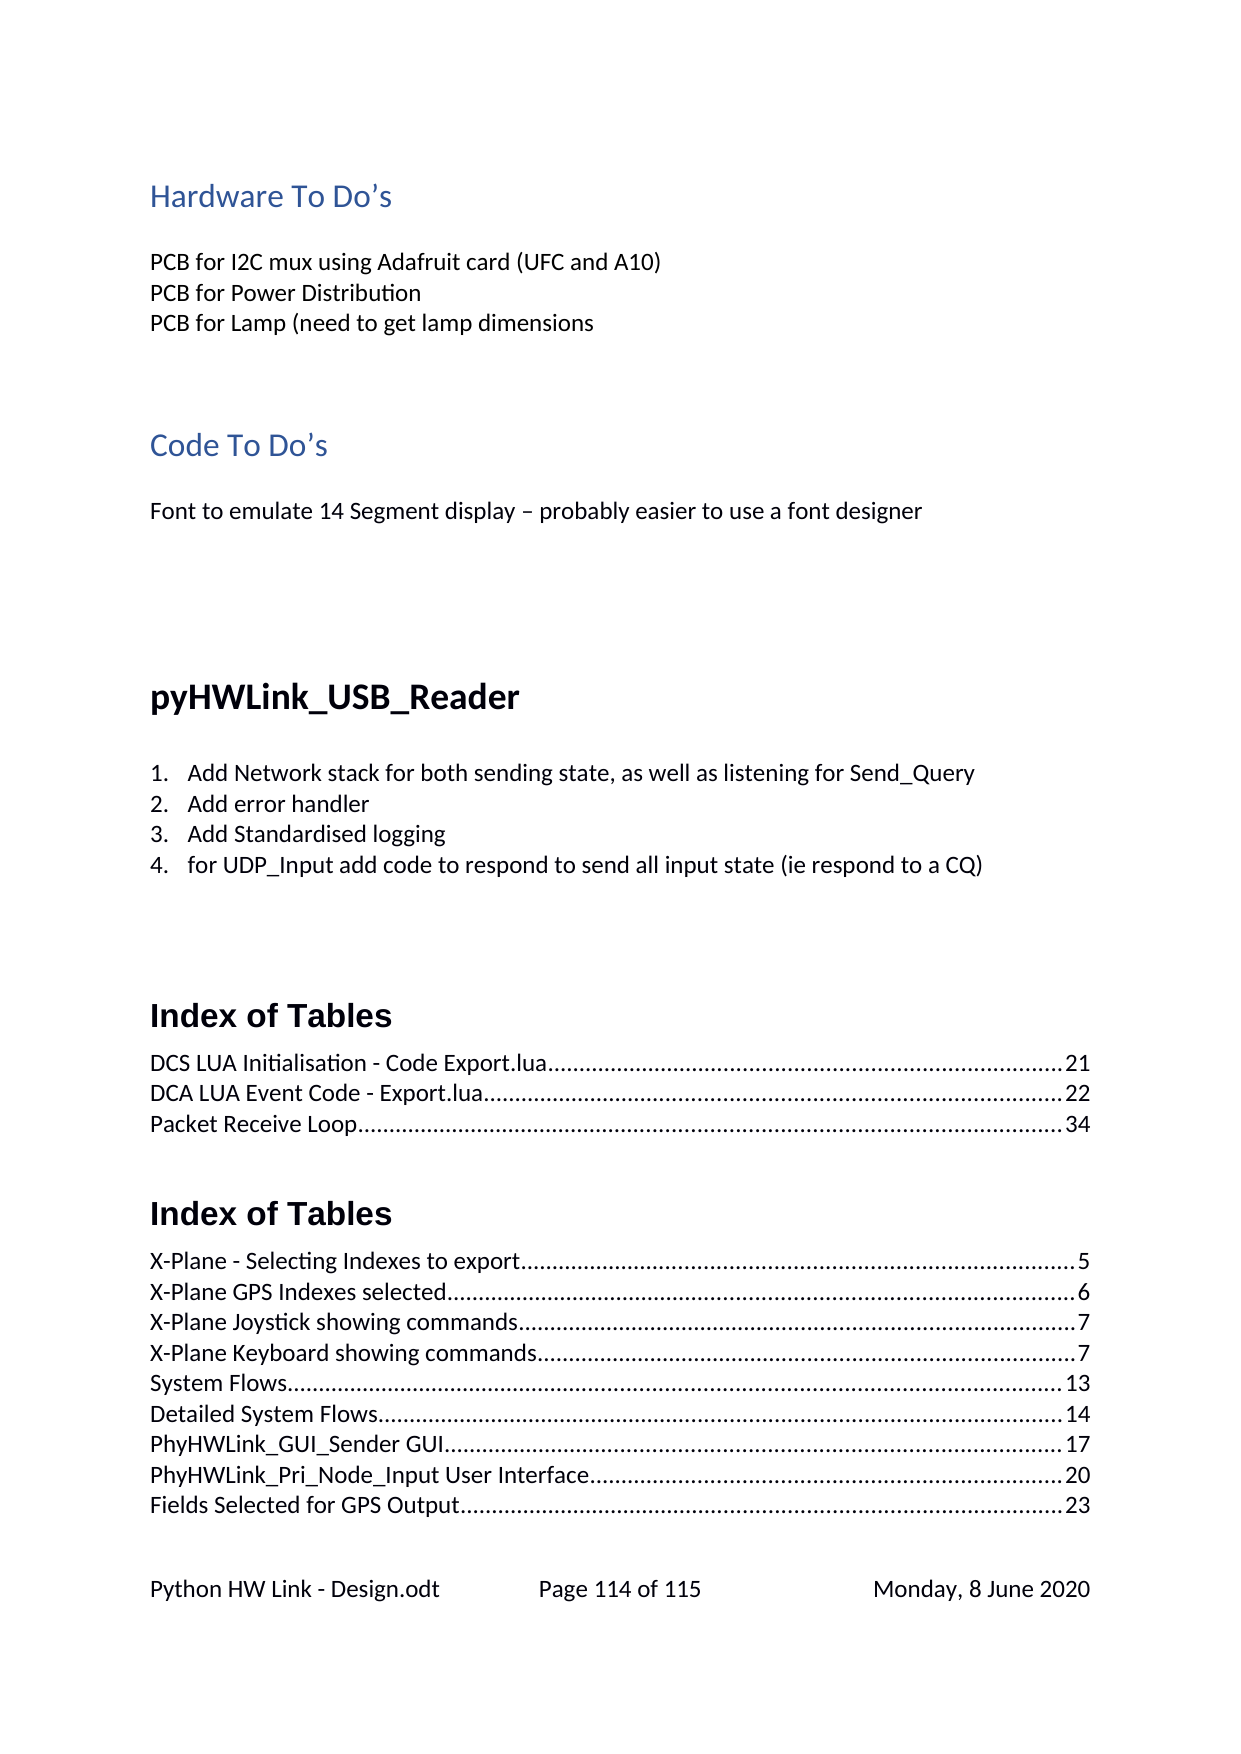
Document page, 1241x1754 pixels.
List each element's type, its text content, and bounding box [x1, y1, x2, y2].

text PhyHWLink_GUI_Sender GUI 17 [150, 1428, 1090, 1459]
text System Flows 13 [150, 1367, 1090, 1398]
text DCA LUA Event Code - Export.lua 22 [150, 1078, 1090, 1108]
text Fields Selected for GPS Output 23 [150, 1489, 1090, 1520]
text DCS LUA Initialisation - Code Export.lua 21 [150, 1047, 1090, 1078]
subtitle pyHWLink_USB_Reader [150, 673, 1090, 719]
list PCB for I2C mux using Adafruit card (UFC and A10) [150, 246, 1090, 277]
text X-Plane GPS Indexes selected 6 [150, 1276, 1090, 1306]
text Detailed System Flows 14 [150, 1398, 1090, 1428]
subtitle Index of Tables [150, 996, 1090, 1034]
subtitle Code To Do’s [150, 424, 1090, 464]
text Font to emulate 14 Segment display – probably easier to use a font designer [150, 495, 1090, 526]
text X-Plane Joystick showing commands 7 [150, 1306, 1090, 1337]
text X-Plane - Selecting Indexes to export 5 [150, 1245, 1090, 1276]
list PCB for Power Distribution [150, 277, 1090, 307]
list for UDP_Input add code to respond to send all input state (ie respond to a CQ) [150, 849, 1090, 879]
subtitle Index of Tables [150, 1194, 1090, 1233]
list PCB for Lamp (need to get lamp dimensions [150, 307, 1090, 338]
text Packet Receive Loop 34 [150, 1108, 1090, 1139]
list Add Network stack for both sending state, as well as listening for Send_Query [150, 757, 1090, 788]
list Add Standardised logging [150, 818, 1090, 849]
list Add error handler [150, 788, 1090, 818]
subtitle Hardware To Do’s [150, 175, 1090, 216]
text X-Plane Keyboard showing commands 7 [150, 1337, 1090, 1367]
text PhyHWLink_Pri_Node_Input User Interface 20 [150, 1459, 1090, 1489]
